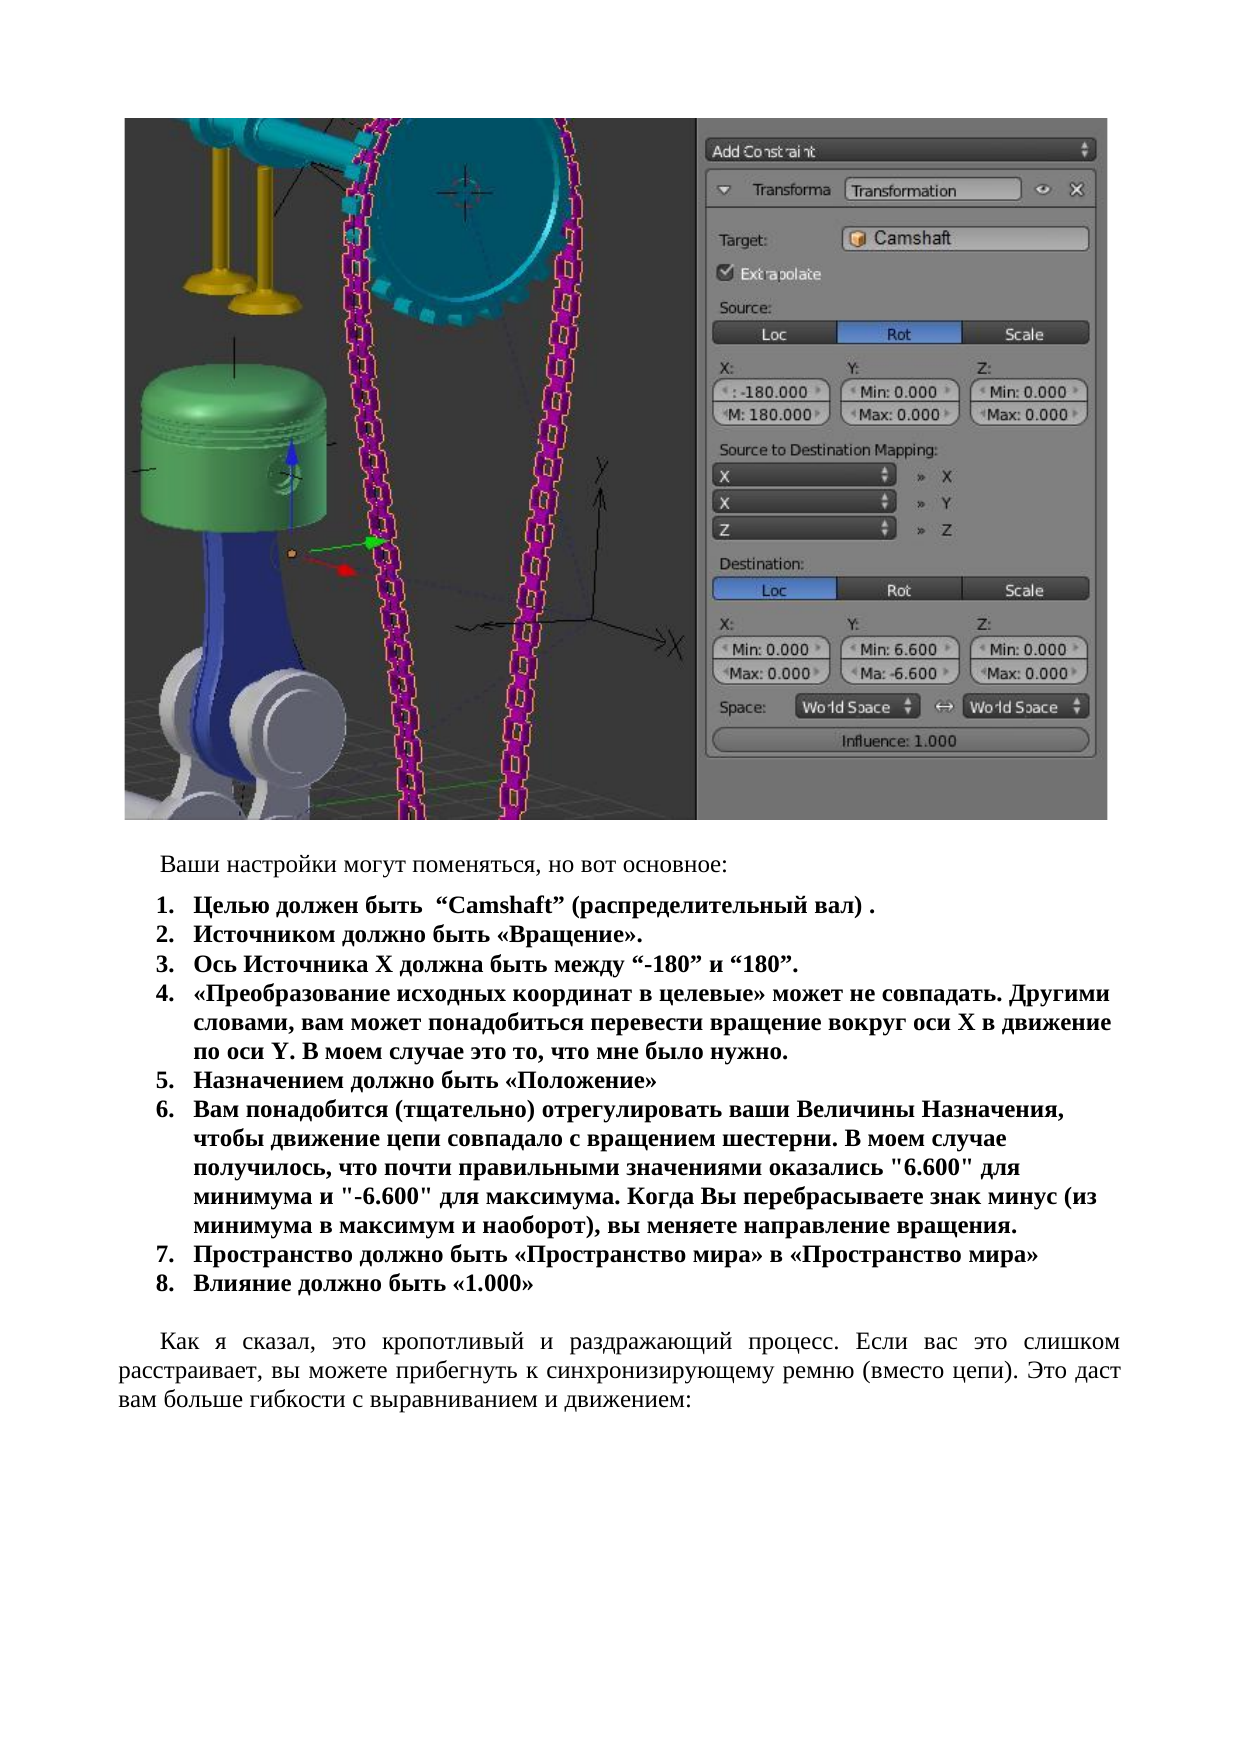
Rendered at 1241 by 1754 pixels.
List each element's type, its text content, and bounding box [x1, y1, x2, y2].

list Целью должен быть “Camshaft” (распределительный вал) . [156, 890, 1122, 919]
text Как я сказал, это кропотливый и раздражающий процесс. Если вас это слишком расстраивает, вы можете прибегнуть к синхронизирующему ремню (вместо цепи). Это даст вам больше гибкости с выравниванием и движением: [118, 1326, 1122, 1413]
list «Преобразование исходных координат в целевые» может не совпадать. Другими словами, вам может понадобиться перевести вращение вокруг оси X в движение по оси Y. В моем случае это то, что мне было нужно. [156, 977, 1122, 1065]
picture [454, 163, 463, 169]
list Влияние должно быть «1.000» [156, 1268, 1122, 1297]
list Назначением должно быть «Положение» [156, 1065, 1122, 1094]
picture [532, 208, 540, 231]
list Пространство должно быть «Пространство мира» в «Пространство мира» [156, 1239, 1122, 1268]
picture [124, 118, 1108, 820]
text Ваши настройки могут поменяться, но вот основное: [118, 849, 1122, 878]
list Источником должно быть «Вращение». [156, 919, 1122, 948]
picture [440, 164, 483, 218]
picture [381, 161, 390, 185]
list Вам понадобится (тщательно) отрегулировать ваши Величины Назначения, чтобы движение цепи совпадало с вращением шестерни. В моем случае получилось, что почти правильными значениями оказались "6.600" для минимума и "-6.600" для максимума. Когда Вы перебрасываете знак минус (из минимума в максимум и наоборот), вы меняете направление вращения. [156, 1094, 1122, 1239]
list Ось Источника X должна быть между “-180” и “180”. [156, 948, 1122, 977]
picture [380, 187, 386, 207]
